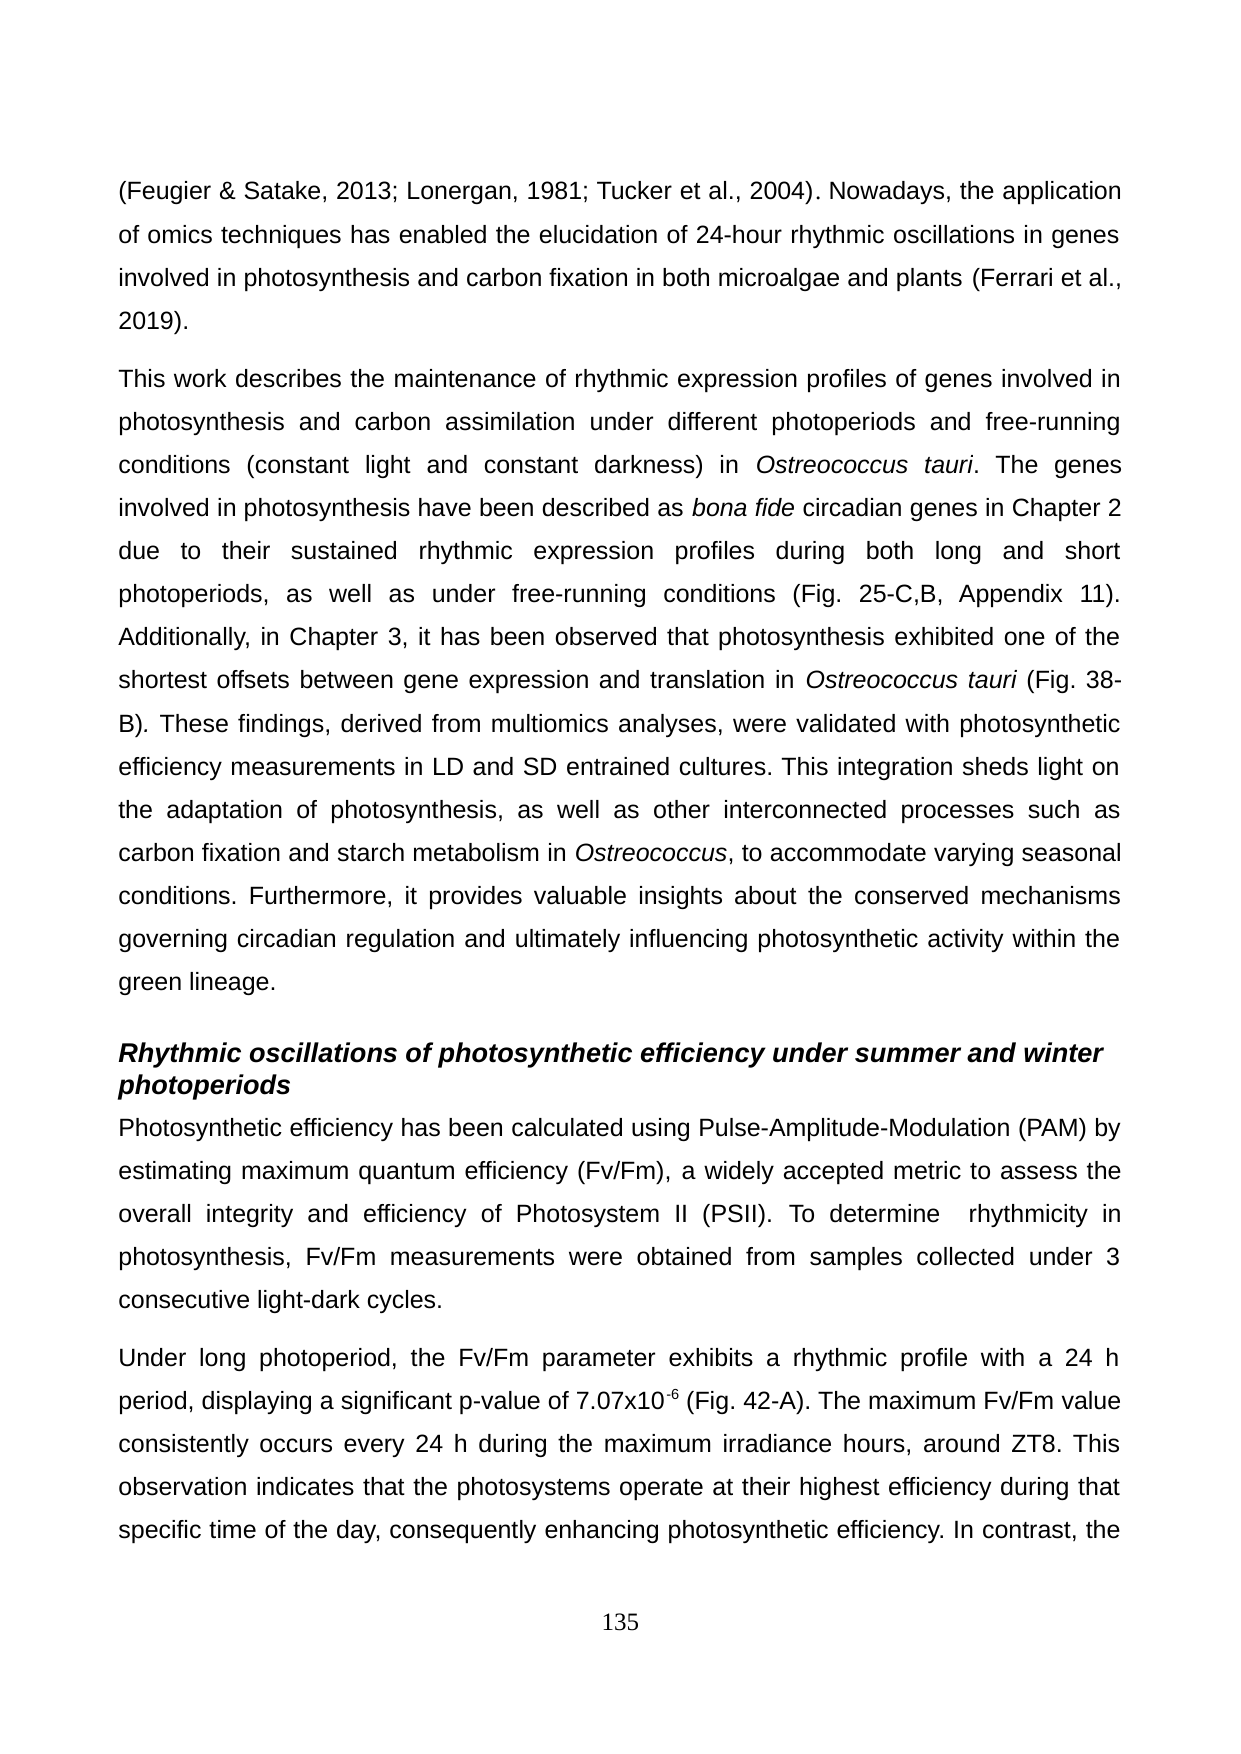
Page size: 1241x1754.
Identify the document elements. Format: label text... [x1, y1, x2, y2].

text Photosynthetic efficiency has been calculated using Pulse-Amplitude-Modulation (PAM) by estimating maximum quantum efficiency (Fv/Fm), a widely accepted metric to assess the overall integrity and efficiency of Photosystem II (PSII). To determine rhythmicity in photosynthesis, Fv/Fm measurements were obtained from samples collected under 3 consecutive light-dark cycles. [118, 1112, 1122, 1314]
subtitle Rhythmic oscillations of photosynthetic efficiency under summer and winter photoperiods [118, 1037, 1122, 1100]
text This work describes the maintenance of rhythmic expression profiles of genes involved in photosynthesis and carbon assimilation under different photoperiods and free-running conditions (constant light and constant darkness) in Ostreococcus tauri. The genes involved in photosynthesis have been described as bona fide circadian genes in Chapter 2 due to their sustained rhythmic expression profiles during both long and short photoperiods, as well as under free-running conditions (Fig. 25-C,B, Appendix 11). Additionally, in Chapter 3, it has been observed that photosynthesis exhibited one of the shortest offsets between gene expression and translation in Ostreococcus tauri (Fig. 38-B). These findings, derived from multiomics analyses, were validated with photosynthetic efficiency measurements in LD and SD entrained cultures. This integration sheds light on the adaptation of photosynthesis, as well as other interconnected processes such as carbon fixation and starch metabolism in Ostreococcus, to accommodate varying seasonal conditions. Furthermore, it provides valuable insights about the conserved mechanisms governing circadian regulation and ultimately influencing photosynthetic activity within the green lineage. [118, 363, 1122, 996]
text (Feugier & Satake, 2013; Lonergan, 1981; Tucker et al., 2004)⁠. Nowadays, the application of omics techniques has enabled the elucidation of 24-hour rhythmic oscillations in genes involved in photosynthesis and carbon fixation in both microalgae and plants (Ferrari et al., 2019)⁠. [118, 176, 1122, 334]
text Under long photoperiod, the Fv/Fm parameter exhibits a rhythmic profile with a 24 h period, displaying a significant p-value of 7.07x10-6 (Fig. 42-A). The maximum Fv/Fm value consistently occurs every 24 h during the maximum irradiance hours, around ZT8. This observation indicates that the photosystems operate at their highest efficiency during that specific time of the day, consequently enhancing photosynthetic efficiency. In contrast, the [118, 1343, 1122, 1544]
